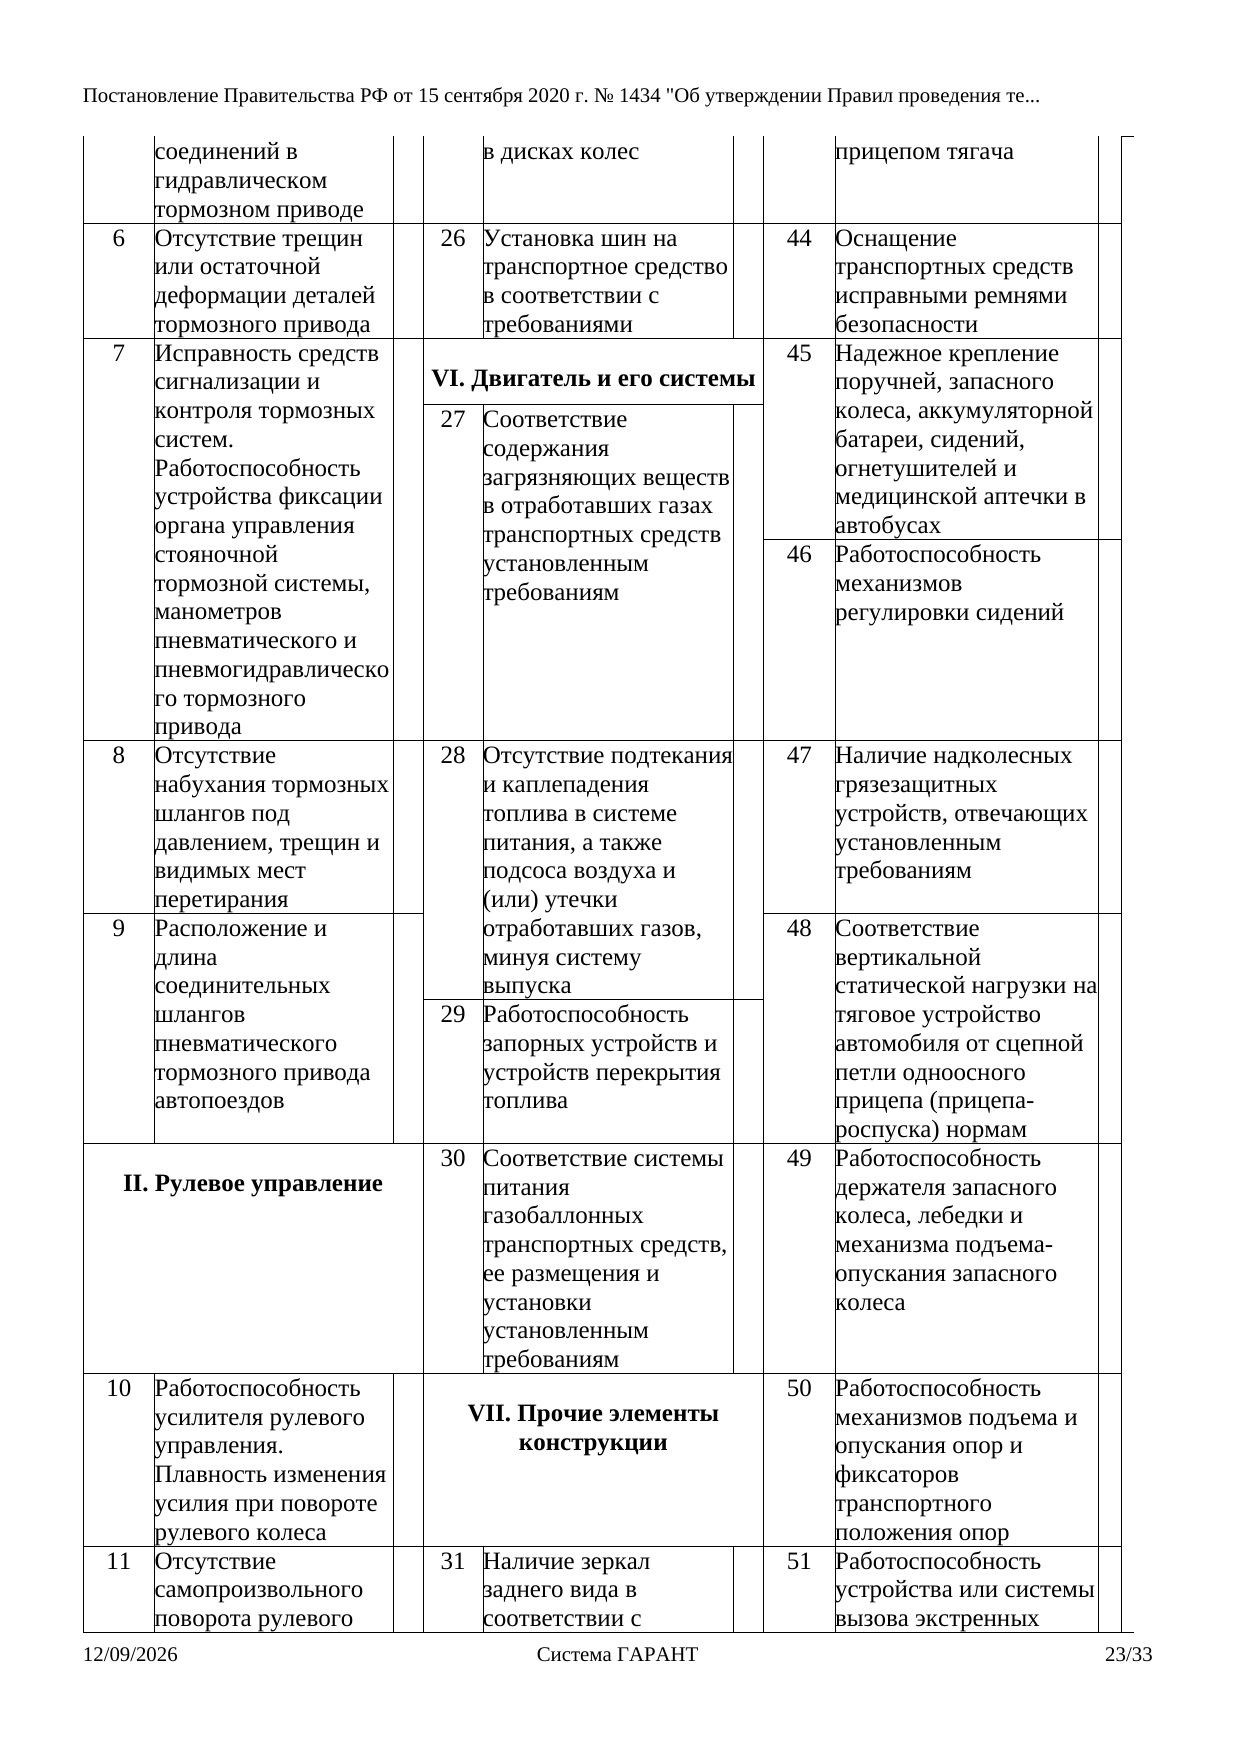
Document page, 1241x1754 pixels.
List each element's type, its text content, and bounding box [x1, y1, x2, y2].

table_cell [734, 1000, 763, 1143]
table_cell [424, 136, 483, 223]
table_cell VII. Прочие элементы конструкции [424, 1374, 763, 1546]
table_cell Соответствие системы питания газобаллонных транспортных средств, ее размещения и установки установленным требованиям [484, 1144, 733, 1373]
table_cell [394, 741, 423, 913]
table_cell II. Рулевое управление [84, 1144, 423, 1373]
table_cell Работоспособность механизмов регулировки сидений [836, 540, 1098, 740]
table_cell Отсутствие набухания тормозных шлангов под давлением, трещин и видимых мест перетирания [155, 741, 393, 913]
table_cell [1099, 224, 1121, 338]
table_cell Соответствие вертикальной статической нагрузки на тяговое устройство автомобиля от сцепной петли одноосного прицепа (прицепа-роспуска) нормам [836, 914, 1098, 1143]
table_cell 30 [424, 1144, 483, 1373]
table_cell 29 [424, 1000, 483, 1143]
table_cell 9 [84, 914, 154, 1143]
table_cell Отсутствие трещин или остаточной деформации деталей тормозного привода [155, 224, 393, 338]
table_cell Наличие надколесных грязезащитных устройств, отвечающих установленным требованиям [836, 741, 1098, 913]
table_cell [394, 914, 423, 1143]
table_cell прицепом тягача [836, 136, 1098, 223]
table_cell Отсутствие подтекания и каплепадения топлива в системе питания, а также подсоса воздуха и (или) утечки отработавших газов, минуя систему выпуска [484, 741, 733, 999]
table_cell [84, 136, 154, 223]
table_cell [734, 1547, 763, 1632]
table_cell Исправность средств сигнализации и контроля тормозных систем. Работоспособность устройства фиксации органа управления стояночной тормозной системы, манометров пневматического и пневмогидравлического тормозного привода [155, 339, 393, 740]
table_cell 31 [424, 1547, 483, 1632]
table_cell Надежное крепление поручней, запасного колеса, аккумуляторной батареи, сидений, огнетушителей и медицинской аптечки в автобусах [836, 339, 1098, 539]
table_cell [734, 741, 763, 999]
table_cell 46 [764, 540, 835, 740]
table_cell 44 [764, 224, 835, 338]
table_cell 51 [764, 1547, 835, 1632]
table_cell [394, 339, 423, 740]
table_cell 11 [84, 1547, 154, 1632]
table_cell [1099, 741, 1121, 913]
table_cell 49 [764, 1144, 835, 1373]
table_cell [734, 1144, 763, 1373]
table_cell [1099, 914, 1121, 1143]
table_cell [394, 136, 423, 223]
table_cell 6 [84, 224, 154, 338]
table_cell 10 [84, 1374, 154, 1546]
table_cell 26 [424, 224, 483, 338]
table_cell Работоспособность усилителя рулевого управления. Плавность изменения усилия при повороте рулевого колеса [155, 1374, 393, 1546]
table_cell 45 [764, 339, 835, 539]
table_cell 7 [84, 339, 154, 740]
table_cell Отсутствие самопроизвольного поворота рулевого [155, 1547, 393, 1632]
table_cell Работоспособность механизмов подъема и опускания опор и фиксаторов транспортного положения опор [836, 1374, 1098, 1546]
table_cell [1099, 1547, 1121, 1632]
table_cell [734, 136, 763, 223]
table_cell [764, 136, 835, 223]
table_cell в дисках колес [484, 136, 733, 223]
table_cell [1099, 1374, 1121, 1546]
table_cell [1099, 339, 1121, 539]
table_cell VI. Двигатель и его системы [424, 339, 763, 404]
table_cell [1099, 136, 1121, 223]
table_cell Установка шин на транспортное средство в соответствии с требованиями [484, 224, 733, 338]
table_cell [394, 1374, 423, 1546]
table_cell Соответствие содержания загрязняющих веществ в отработавших газах транспортных средств установленным требованиям [484, 405, 733, 740]
table_cell 50 [764, 1374, 835, 1546]
table_cell [1099, 1144, 1121, 1373]
table_cell соединений в гидравлическом тормозном приводе [155, 136, 393, 223]
table_cell Работоспособность запорных устройств и устройств перекрытия топлива [484, 1000, 733, 1143]
table_cell [394, 224, 423, 338]
table_cell Наличие зеркал заднего вида в соответствии с [484, 1547, 733, 1632]
table_cell Оснащение транспортных средств исправными ремнями безопасности [836, 224, 1098, 338]
table_cell Работоспособность держателя запасного колеса, лебедки и механизма подъема-опускания запасного колеса [836, 1144, 1098, 1373]
table_cell [394, 1547, 423, 1632]
table_cell 48 [764, 914, 835, 1143]
table_cell [734, 405, 763, 740]
table_cell 8 [84, 741, 154, 913]
table_cell 47 [764, 741, 835, 913]
table_cell [734, 224, 763, 338]
table_cell Работоспособность устройства или системы вызова экстренных [836, 1547, 1098, 1632]
table_cell Расположение и длина соединительных шлангов пневматического тормозного привода автопоездов [155, 914, 393, 1143]
table_cell 27 [424, 405, 483, 740]
table_cell 28 [424, 741, 483, 999]
table_cell [1099, 540, 1121, 740]
